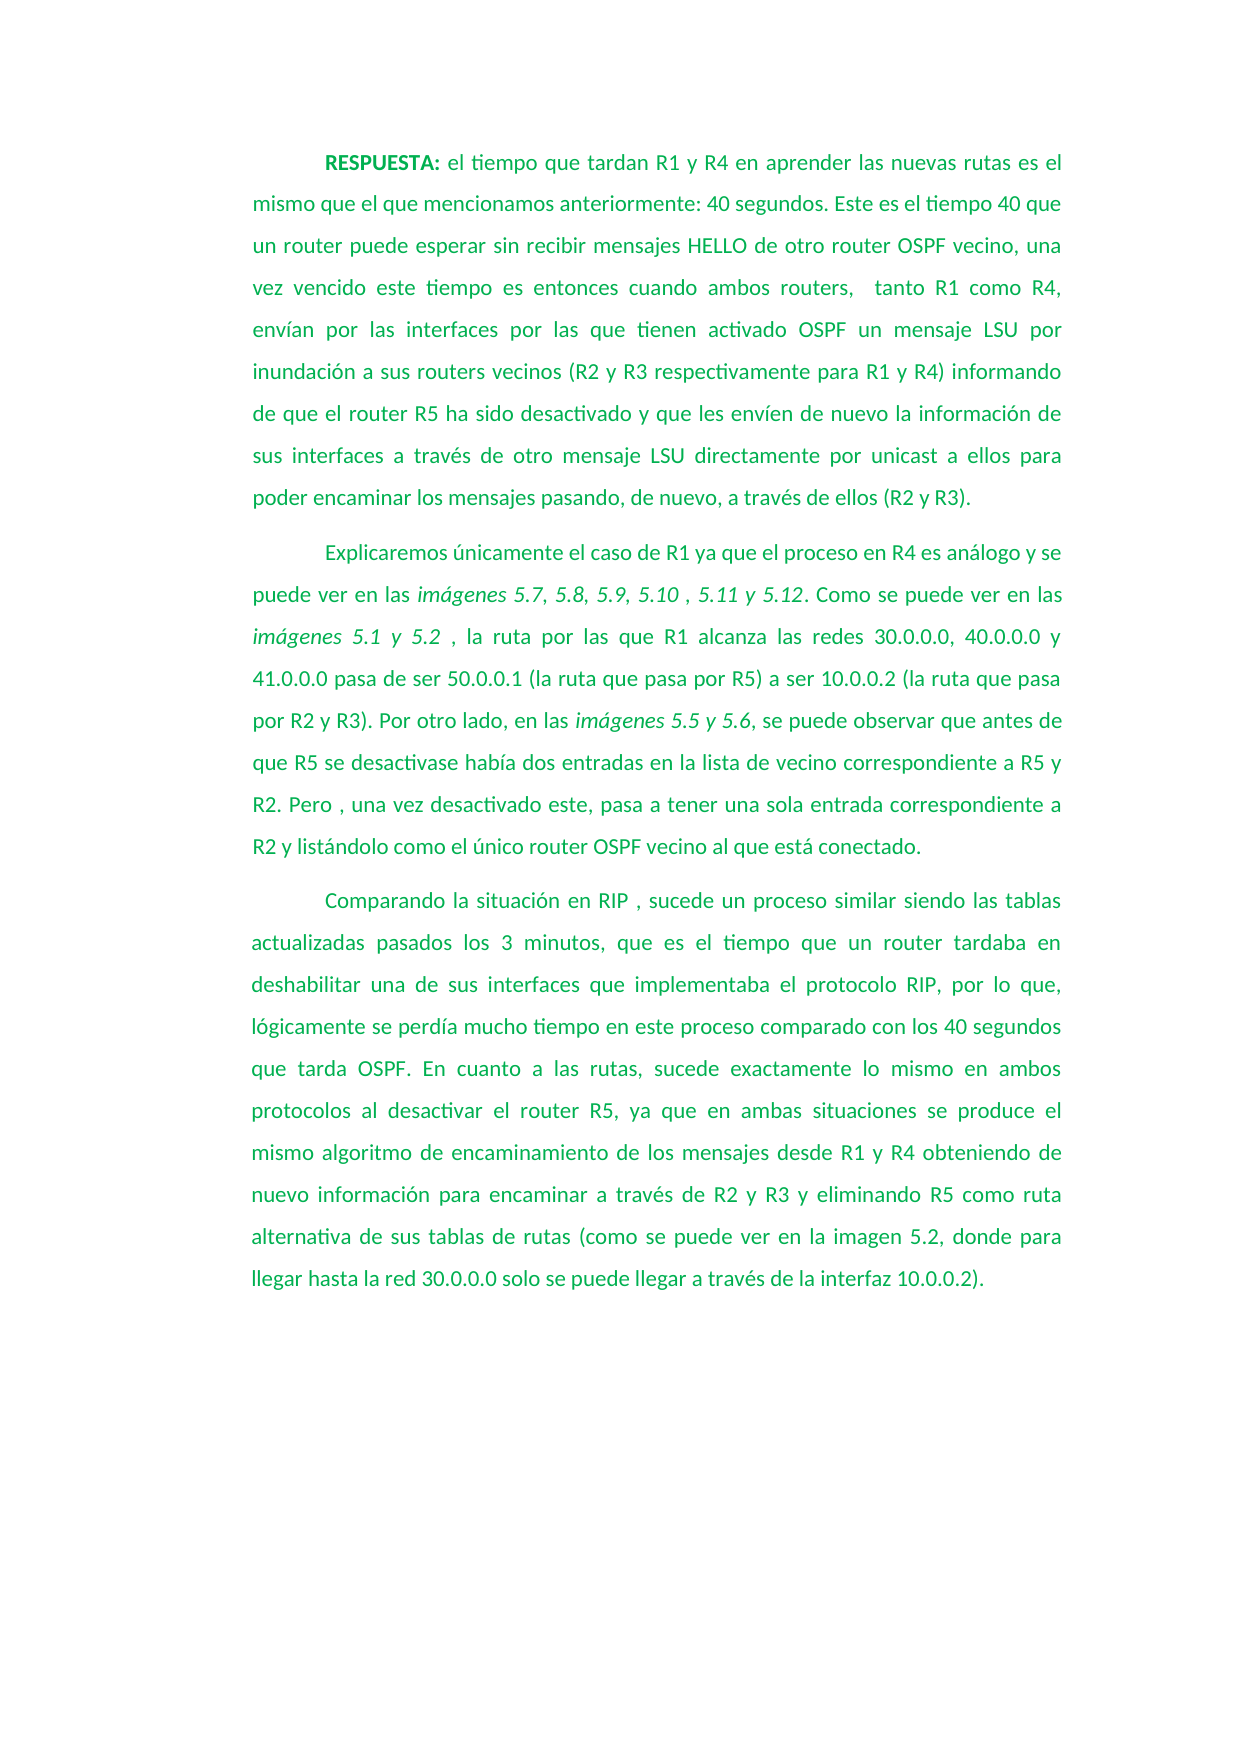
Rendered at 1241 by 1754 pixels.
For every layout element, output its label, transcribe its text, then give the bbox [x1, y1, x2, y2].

text RESPUESTA: el tiempo que tardan R1 y R4 en aprender las nuevas rutas es el mismo que el que mencionamos anteriormente: 40 segundos. Este es el tiempo 40 que un router puede esperar sin recibir mensajes HELLO de otro router OSPF vecino, una vez vencido este tiempo es entonces cuando ambos routers, tanto R1 como R4, envían por las interfaces por las que tienen activado OSPF un mensaje LSU por inundación a sus routers vecinos (R2 y R3 respectivamente para R1 y R4) informando de que el router R5 ha sido desactivado y que les envíen de nuevo la información de sus interfaces a través de otro mensaje LSU directamente por unicast a ellos para poder encaminar los mensajes pasando, de nuevo, a través de ellos (R2 y R3). [252, 148, 1063, 511]
text Explicaremos únicamente el caso de R1 ya que el proceso en R4 es análogo y se puede ver en las imágenes 5.7, 5.8, 5.9, 5.10 , 5.11 y 5.12. Como se puede ver en las imágenes 5.1 y 5.2 , la ruta por las que R1 alcanza las redes 30.0.0.0, 40.0.0.0 y 41.0.0.0 pasa de ser 50.0.0.1 (la ruta que pasa por R5) a ser 10.0.0.2 (la ruta que pasa por R2 y R3). Por otro lado, en las imágenes 5.5 y 5.6, se puede observar que antes de que R5 se desactivase había dos entradas en la lista de vecino correspondiente a R5 y R2. Pero , una vez desactivado este, pasa a tener una sola entrada correspondiente a R2 y listándolo como el único router OSPF vecino al que está conectado. [252, 538, 1063, 860]
text Comparando la situación en RIP , sucede un proceso similar siendo las tablas actualizadas pasados los 3 minutos, que es el tiempo que un router tardaba en deshabilitar una de sus interfaces que implementaba el protocolo RIP, por lo que, lógicamente se perdía mucho tiempo en este proceso comparado con los 40 segundos que tarda OSPF. En cuanto a las rutas, sucede exactamente lo mismo en ambos protocolos al desactivar el router R5, ya que en ambas situaciones se produce el mismo algoritmo de encaminamiento de los mensajes desde R1 y R4 obteniendo de nuevo información para encaminar a través de R2 y R3 y eliminando R5 como ruta alternativa de sus tablas de rutas (como se puede ver en la imagen 5.2, donde para llegar hasta la red 30.0.0.0 solo se puede llegar a través de la interfaz 10.0.0.2). [251, 886, 1063, 1292]
